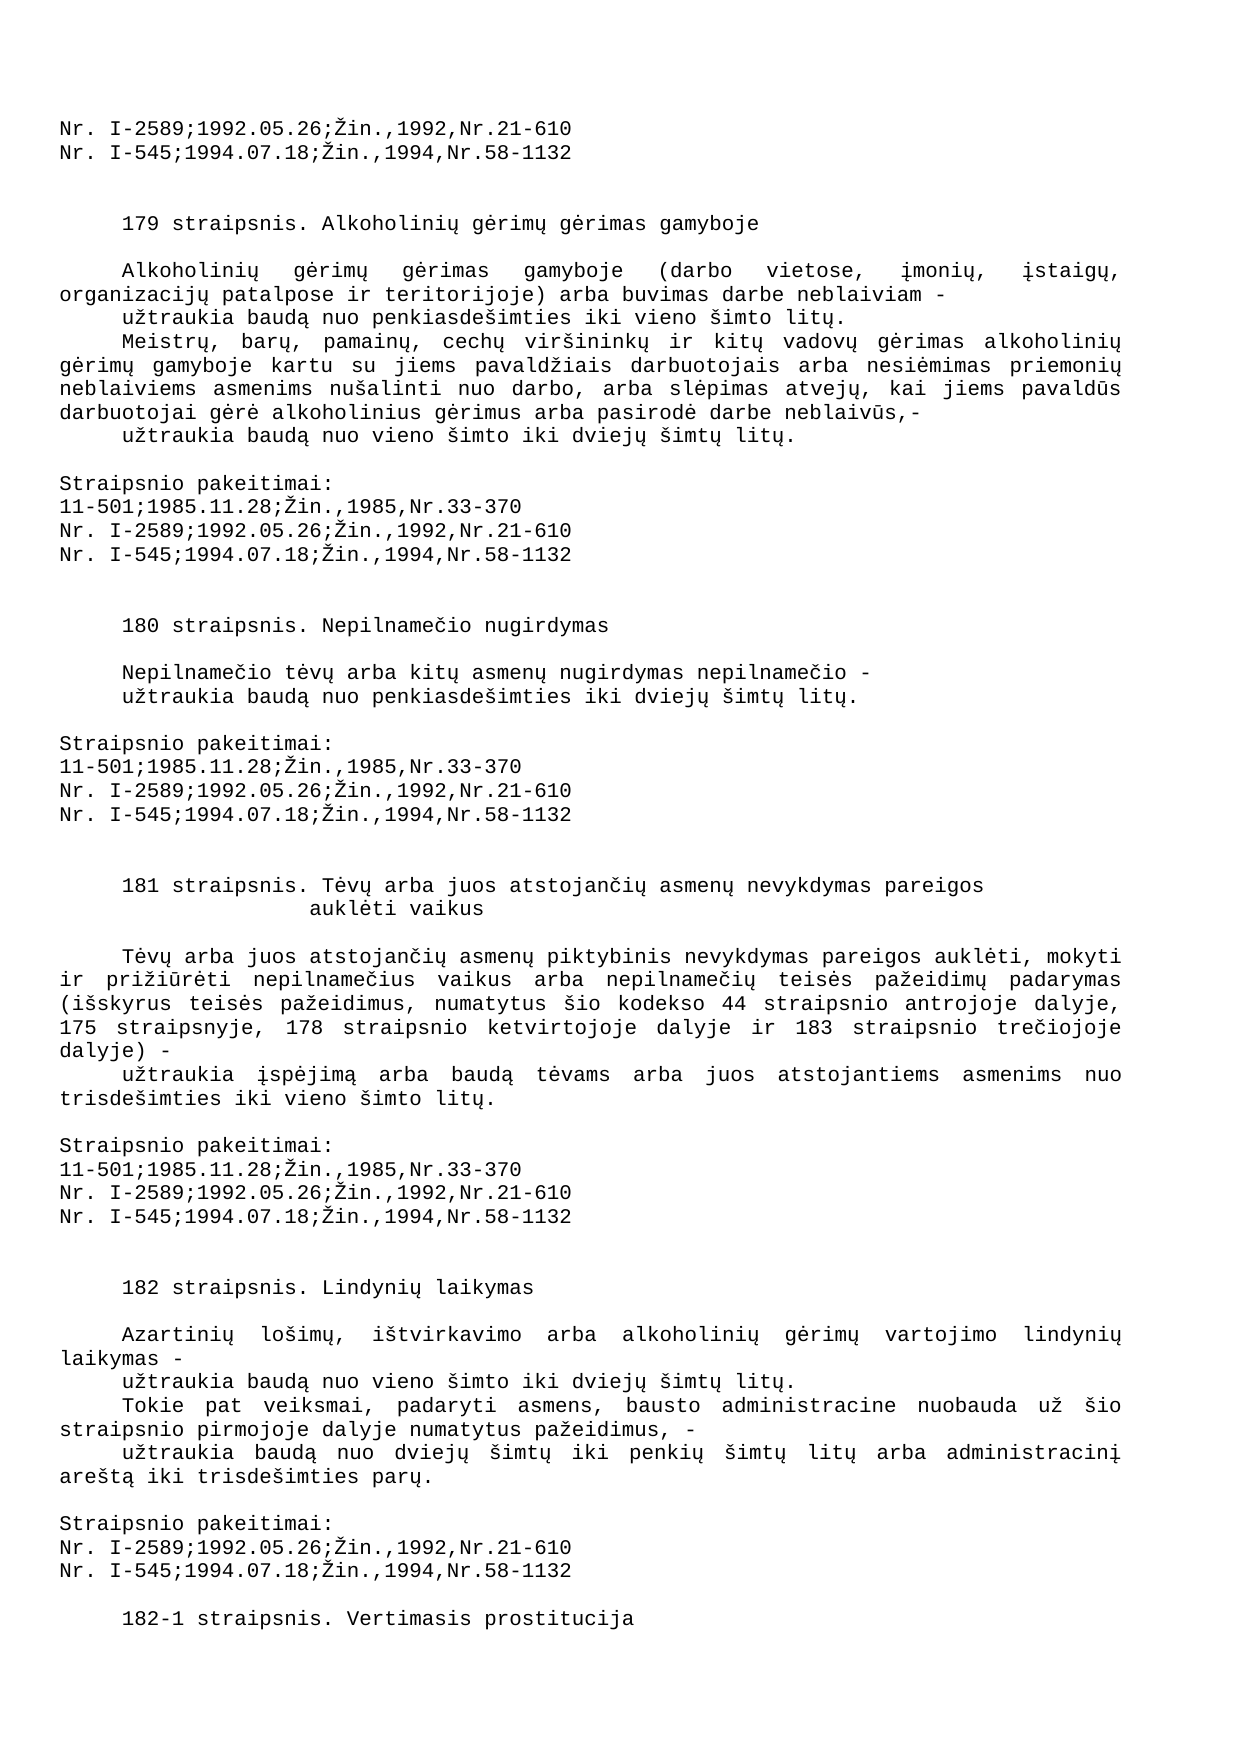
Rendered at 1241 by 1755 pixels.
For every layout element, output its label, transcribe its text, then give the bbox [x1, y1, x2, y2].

text Nr. I-2589;1992.05.26;Žin.,1992,Nr.21-610 [59, 1537, 1122, 1561]
text Nr. I-545;1994.07.18;Žin.,1994,Nr.58-1132 [59, 804, 1122, 827]
text užtraukia baudą nuo vieno šimto iki dviejų šimtų litų. [59, 1371, 1122, 1395]
text Straipsnio pakeitimai: [59, 1135, 1122, 1158]
text 11-501;1985.11.28;Žin.,1985,Nr.33-370 [59, 757, 1122, 780]
text 181 straipsnis. Tėvų arba juos atstojančių asmenų nevykdymas pareigos [59, 875, 1122, 898]
text Nr. I-545;1994.07.18;Žin.,1994,Nr.58-1132 [59, 1206, 1122, 1229]
text Nr. I-545;1994.07.18;Žin.,1994,Nr.58-1132 [59, 142, 1122, 165]
text užtraukia įspėjimą arba baudą tėvams arba juos atstojantiems asmenims nuo trisdešimties iki vieno šimto litų. [59, 1064, 1122, 1111]
text auklėti vaikus [59, 898, 1122, 922]
text Nepilnamečio tėvų arba kitų asmenų nugirdymas nepilnamečio - [59, 662, 1122, 686]
text Nr. I-2589;1992.05.26;Žin.,1992,Nr.21-610 [59, 520, 1122, 544]
text Nr. I-2589;1992.05.26;Žin.,1992,Nr.21-610 [59, 780, 1122, 804]
text užtraukia baudą nuo dviejų šimtų iki penkių šimtų litų arba administracinį areštą iki trisdešimties parų. [59, 1442, 1122, 1489]
text užtraukia baudą nuo vieno šimto iki dviejų šimtų litų. [59, 426, 1122, 449]
text Meistrų, barų, pamainų, cechų viršininkų ir kitų vadovų gėrimas alkoholinių gėrimų gamyboje kartu su jiems pavaldžiais darbuotojais arba nesiėmimas priemonių neblaiviems asmenims nušalinti nuo darbo, arba slėpimas atvejų, kai jiems pavaldūs darbuotojai gėrė alkoholinius gėrimus arba pasirodė darbe neblaivūs,- [59, 331, 1122, 426]
text 182 straipsnis. Lindynių laikymas [59, 1277, 1122, 1300]
text užtraukia baudą nuo penkiasdešimties iki dviejų šimtų litų. [59, 686, 1122, 709]
text Nr. I-545;1994.07.18;Žin.,1994,Nr.58-1132 [59, 1561, 1122, 1584]
text Tėvų arba juos atstojančių asmenų piktybinis nevykdymas pareigos auklėti, mokyti ir prižiūrėti nepilnamečius vaikus arba nepilnamečių teisės pažeidimų padarymas (išskyrus teisės pažeidimus, numatytus šio kodekso 44 straipsnio antrojoje dalyje, 175 straipsnyje, 178 straipsnio ketvirtojoje dalyje ir 183 straipsnio trečiojoje dalyje) - [59, 946, 1122, 1064]
text 182-1 straipsnis. Vertimasis prostitucija [59, 1608, 1122, 1631]
text Nr. I-2589;1992.05.26;Žin.,1992,Nr.21-610 [59, 118, 1122, 142]
text Nr. I-2589;1992.05.26;Žin.,1992,Nr.21-610 [59, 1182, 1122, 1206]
text Alkoholinių gėrimų gėrimas gamyboje (darbo vietose, įmonių, įstaigų, organizacijų patalpose ir teritorijoje) arba buvimas darbe neblaiviam - [59, 260, 1122, 307]
text Straipsnio pakeitimai: [59, 733, 1122, 757]
text Straipsnio pakeitimai: [59, 1513, 1122, 1537]
text užtraukia baudą nuo penkiasdešimties iki vieno šimto litų. [59, 307, 1122, 331]
text Straipsnio pakeitimai: [59, 473, 1122, 496]
text 11-501;1985.11.28;Žin.,1985,Nr.33-370 [59, 1158, 1122, 1182]
text 180 straipsnis. Nepilnamečio nugirdymas [59, 615, 1122, 638]
text 179 straipsnis. Alkoholinių gėrimų gėrimas gamyboje [59, 213, 1122, 236]
text Tokie pat veiksmai, padaryti asmens, bausto administracine nuobauda už šio straipsnio pirmojoje dalyje numatytus pažeidimus, - [59, 1395, 1122, 1442]
text Nr. I-545;1994.07.18;Žin.,1994,Nr.58-1132 [59, 544, 1122, 567]
text Azartinių lošimų, ištvirkavimo arba alkoholinių gėrimų vartojimo lindynių laikymas - [59, 1324, 1122, 1371]
text 11-501;1985.11.28;Žin.,1985,Nr.33-370 [59, 496, 1122, 520]
